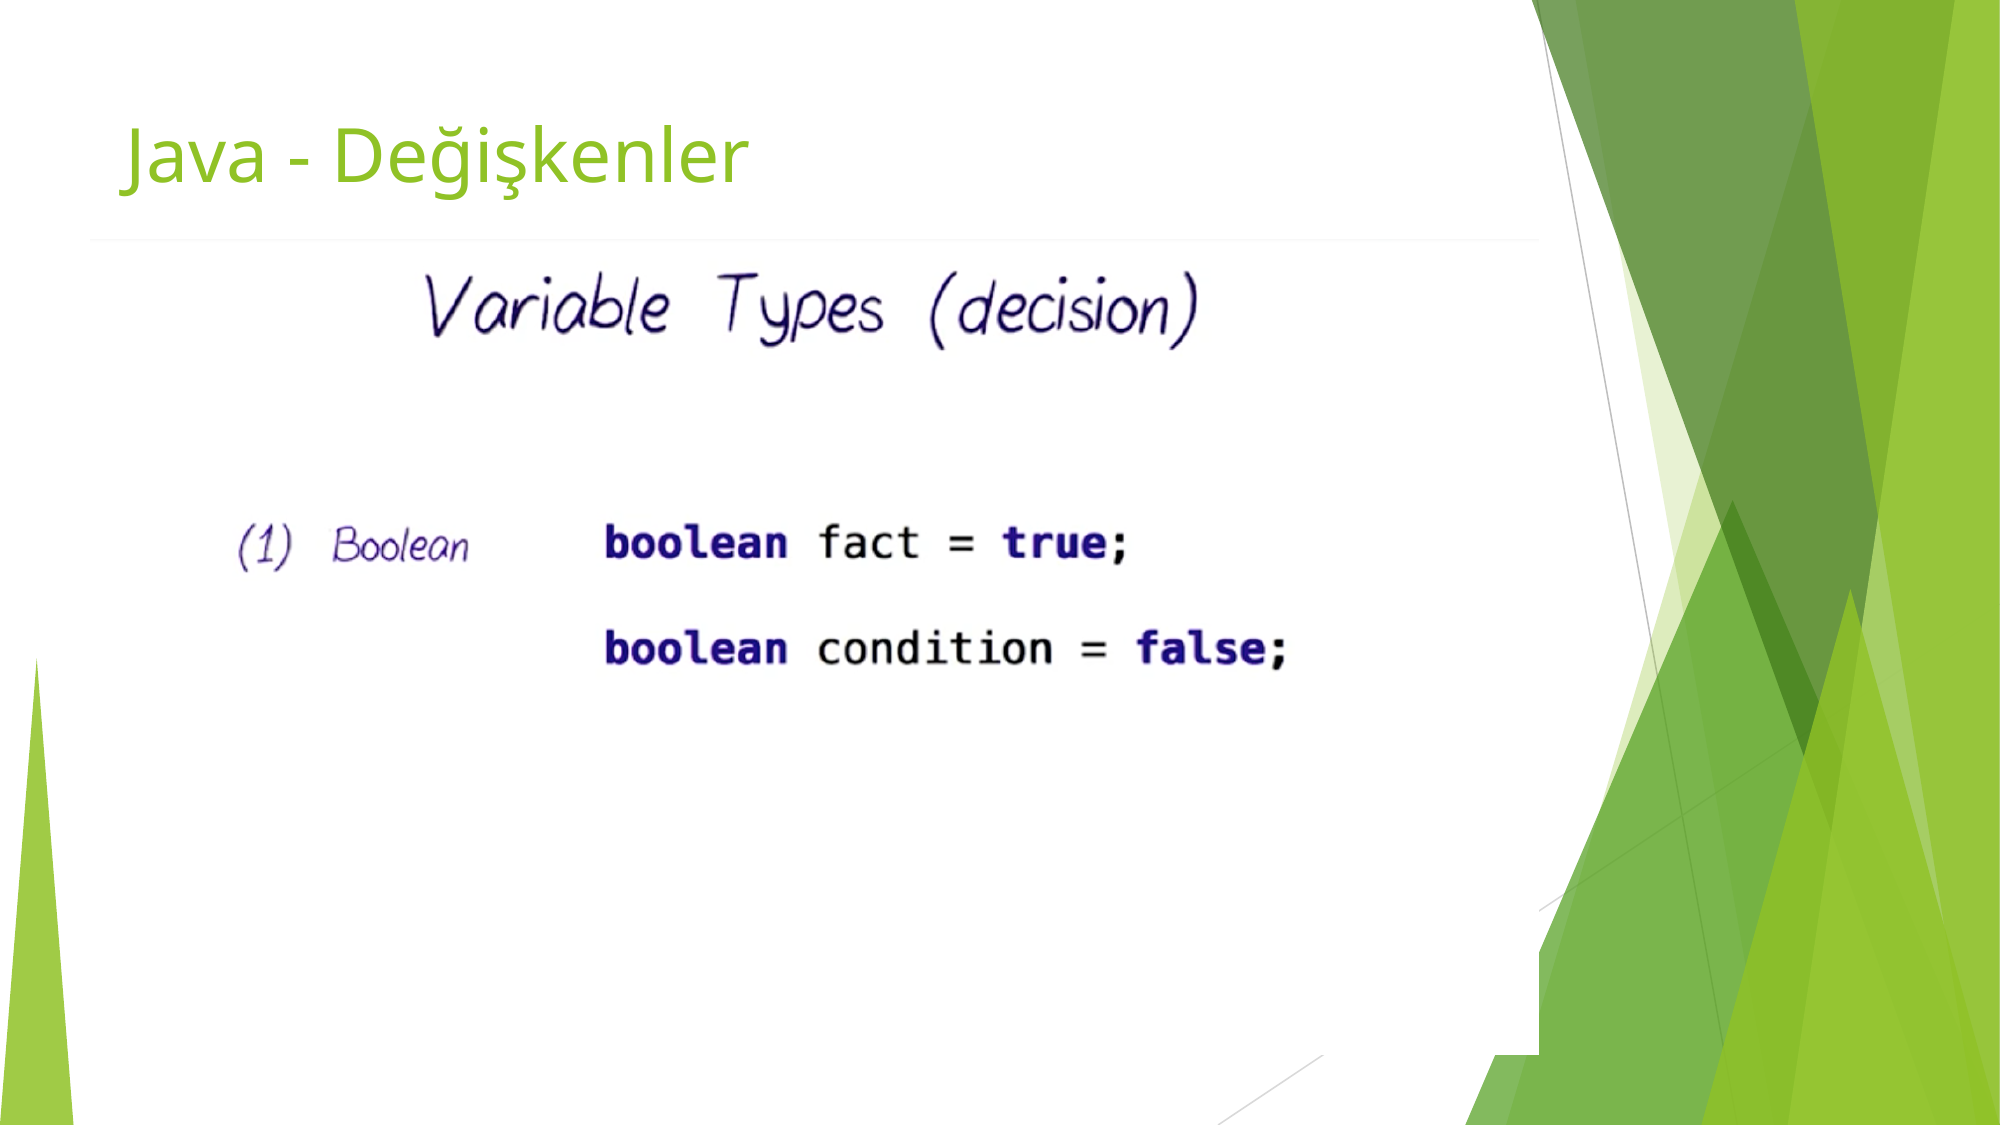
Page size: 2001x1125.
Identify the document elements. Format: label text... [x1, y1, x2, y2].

title Java - Değişkenler [111, 99, 1522, 239]
picture [90, 239, 1539, 1055]
